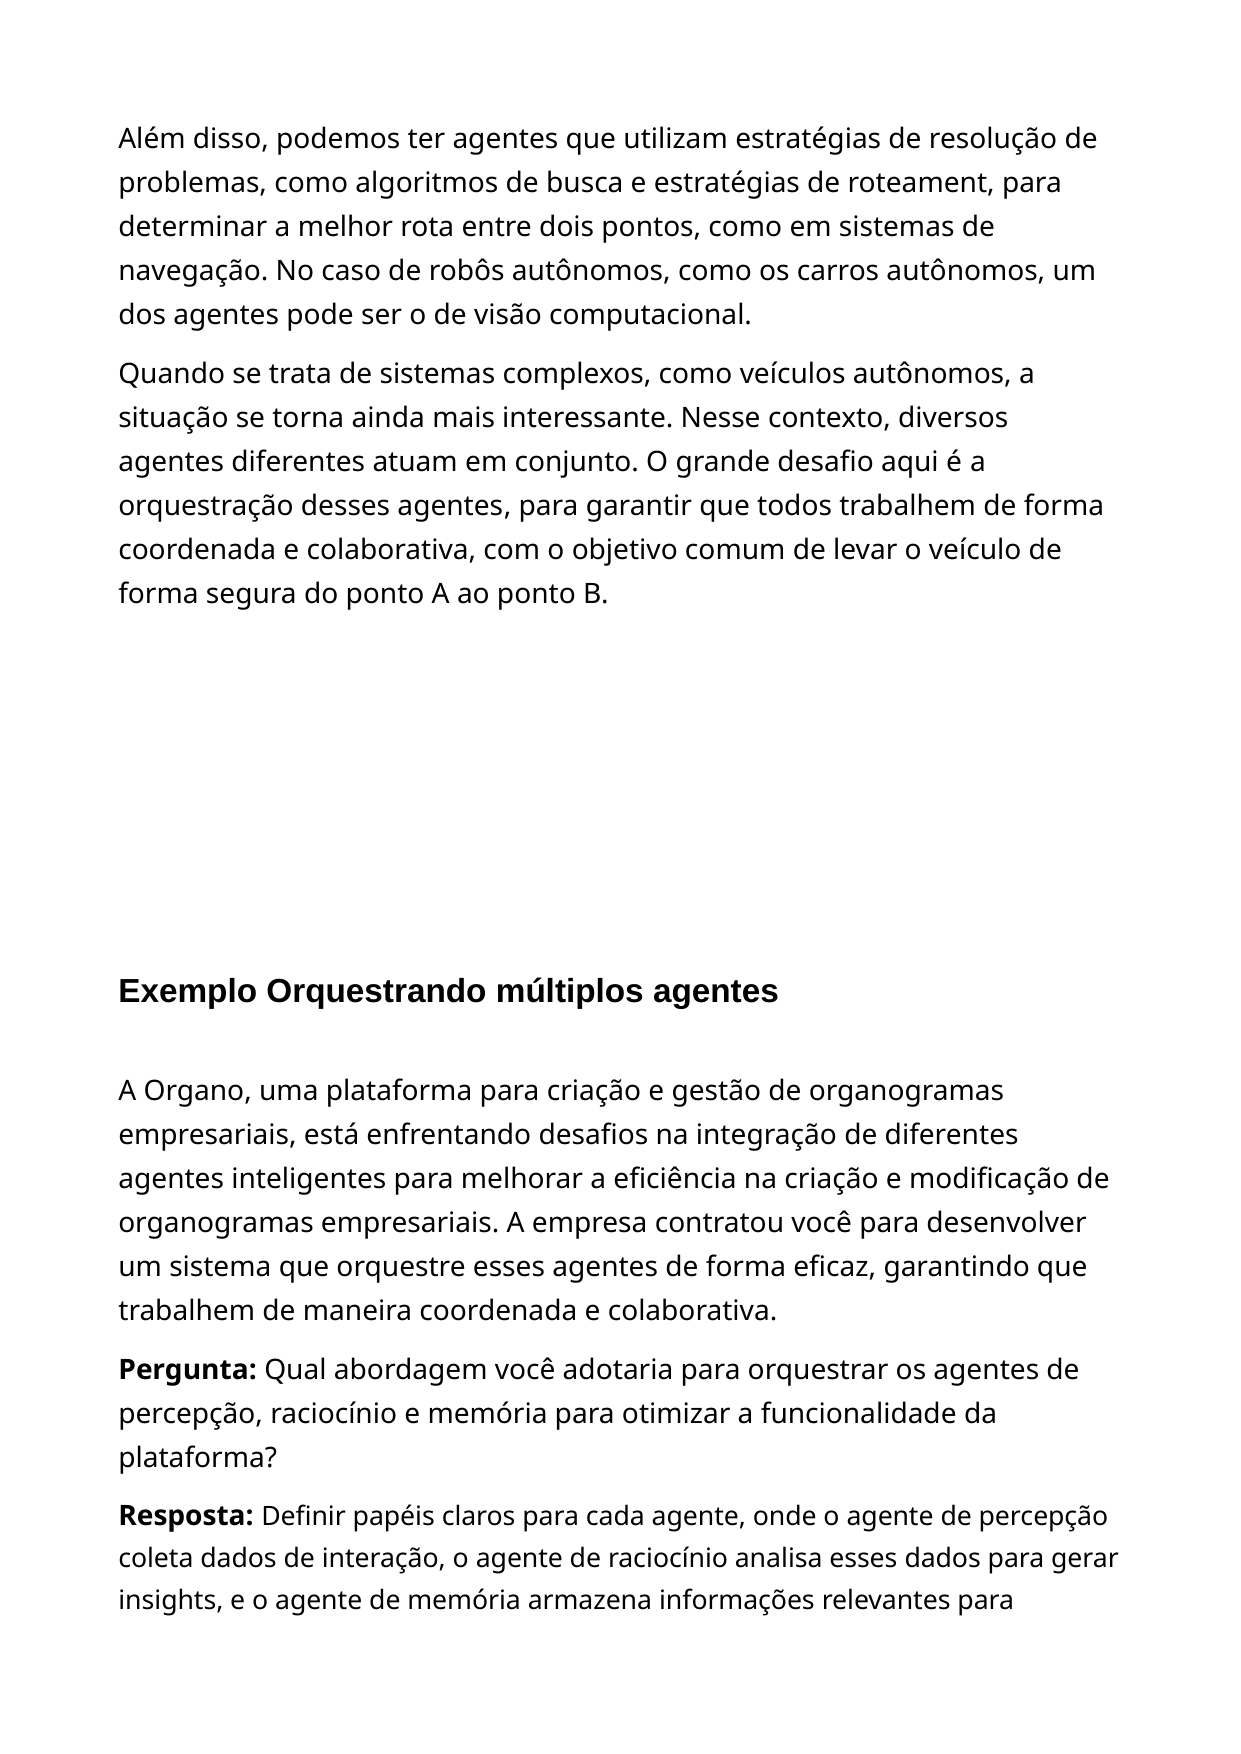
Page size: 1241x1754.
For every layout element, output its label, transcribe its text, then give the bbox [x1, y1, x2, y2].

text Pergunta: Qual abordagem você adotaria para orquestrar os agentes de percepção, raciocínio e memória para otimizar a funcionalidade da plataforma? [118, 1349, 1122, 1475]
text A Organo, uma plataforma para criação e gestão de organogramas empresariais, está enfrentando desafios na integração de diferentes agentes inteligentes para melhorar a eficiência na criação e modificação de organogramas empresariais. A empresa contratou você para desenvolver um sistema que orquestre esses agentes de forma eficaz, garantindo que trabalhem de maneira coordenada e colaborativa. [118, 1070, 1122, 1329]
text Quando se trata de sistemas complexos, como veículos autônomos, a situação se torna ainda mais interessante. Nesse contexto, diversos agentes diferentes atuam em conjunto. O grande desafio aqui é a orquestração desses agentes, para garantir que todos trabalhem de forma coordenada e colaborativa, com o objetivo comum de levar o veículo de forma segura do ponto A ao ponto B. [118, 353, 1122, 612]
text Resposta: Definir papéis claros para cada agente, onde o agente de percepção coleta dados de interação, o agente de raciocínio analisa esses dados para gerar insights, e o agente de memória armazena informações relevantes para [118, 1496, 1122, 1617]
subtitle Exemplo Orquestrando múltiplos agentes [118, 971, 1122, 1010]
text Além disso, podemos ter agentes que utilizam estratégias de resolução de problemas, como algoritmos de busca e estratégias de roteament, para determinar a melhor rota entre dois pontos, como em sistemas de navegação. No caso de robôs autônomos, como os carros autônomos, um dos agentes pode ser o de visão computacional. [118, 118, 1122, 333]
